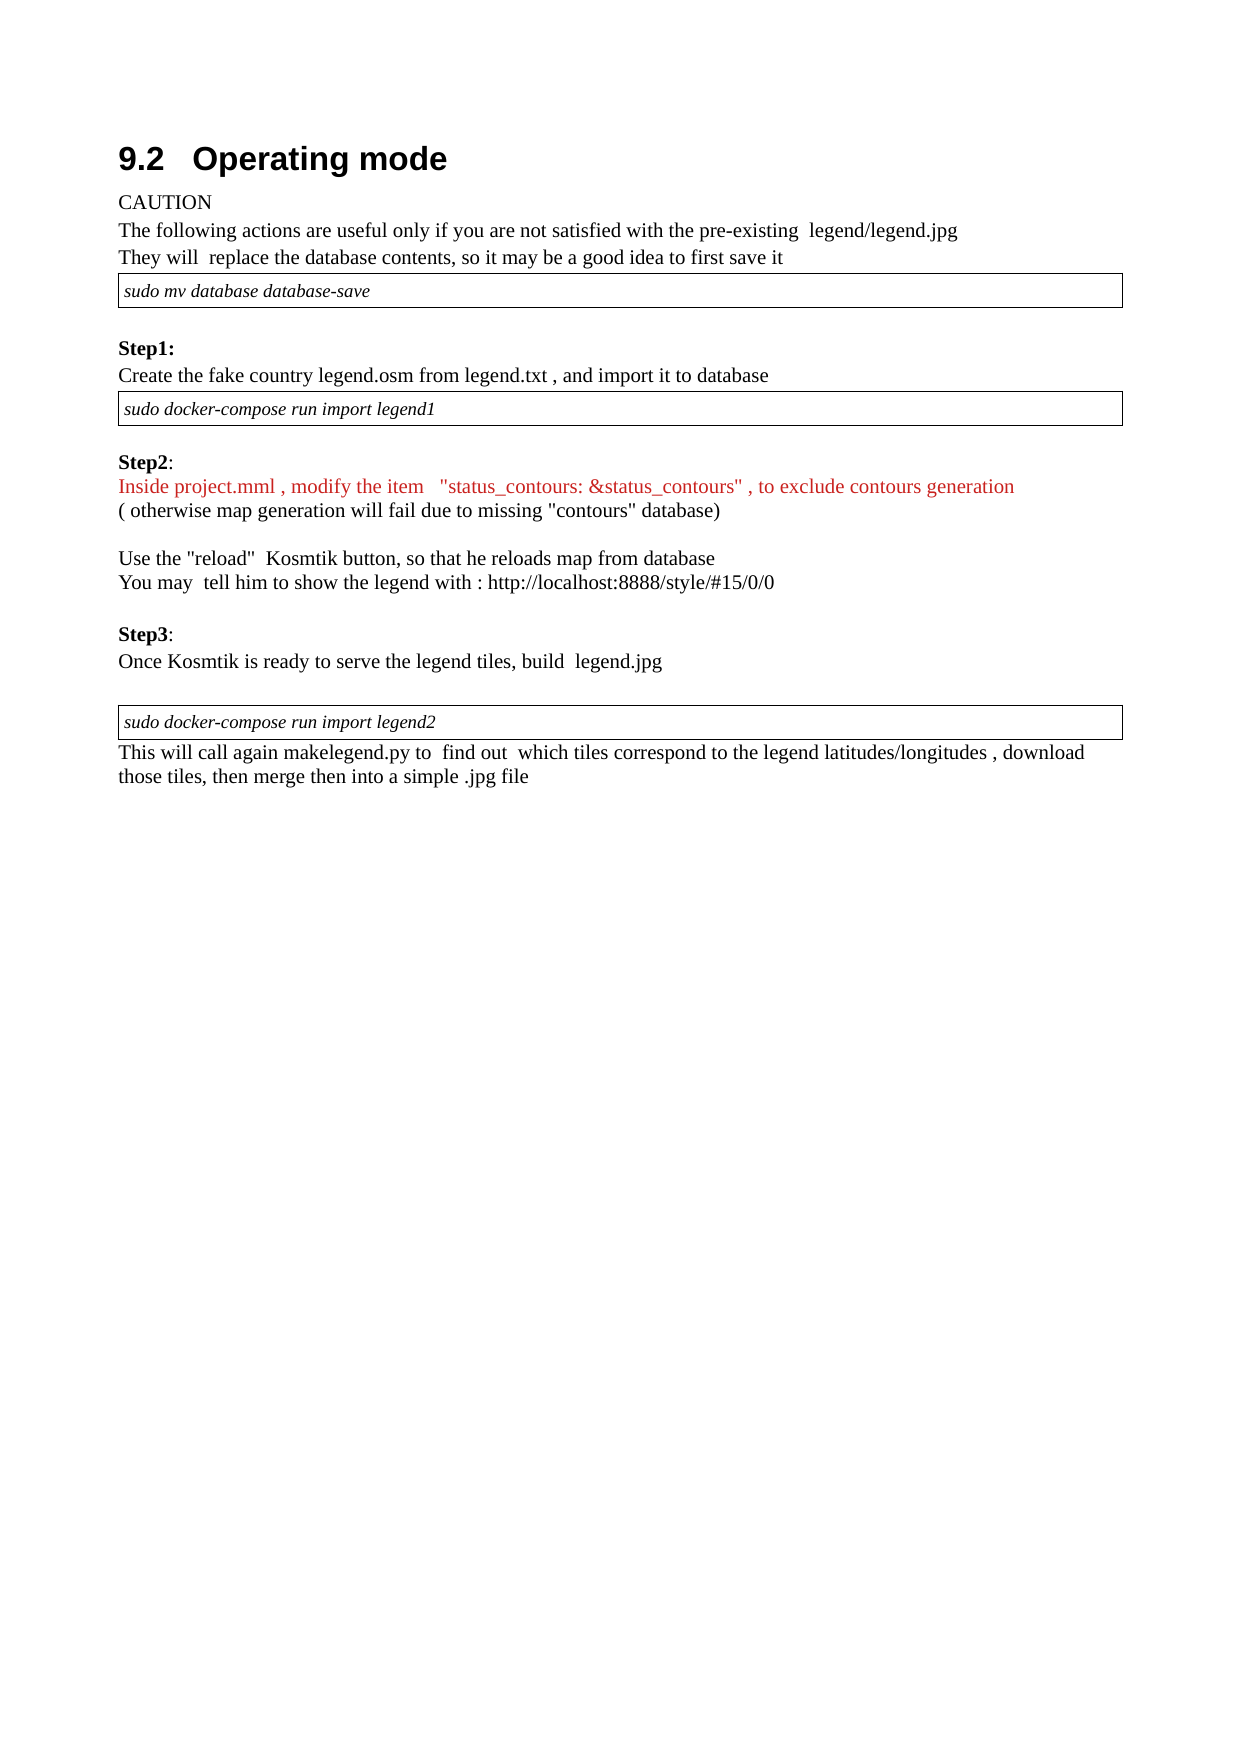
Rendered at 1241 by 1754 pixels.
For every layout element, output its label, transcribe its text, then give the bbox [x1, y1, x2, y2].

text Once Kosmtik is ready to serve the legend tiles, build legend.jpg [118, 649, 1122, 673]
text The following actions are useful only if you are not satisfied with the pre-existing legend/legend.jpg [118, 217, 1122, 242]
subtitle Operating mode [118, 139, 1122, 177]
table_header sudo docker-compose run import legend2 [119, 706, 1122, 739]
text Use the "reload" Kosmtik button, so that he reloads map from database [118, 546, 1122, 570]
text Step1: [118, 335, 1122, 359]
text Inside project.mml , modify the item "status_contours: &status_contours" , to exclude contours generation [118, 474, 1122, 498]
text You may tell him to show the legend with : http://localhost:8888/style/#15/0/0 [118, 570, 1122, 594]
text This will call again makelegend.py to find out which tiles correspond to the legend latitudes/longitudes , download those tiles, then merge then into a simple .jpg file [118, 740, 1122, 788]
text CAUTION [118, 190, 1122, 214]
table_header sudo docker-compose run import legend1 [119, 392, 1122, 425]
table_header sudo mv database database-save [119, 274, 1122, 307]
text Create the fake country legend.osm from legend.txt , and import it to database [118, 363, 1122, 387]
text Step3: [118, 622, 1122, 646]
text Step2: [118, 450, 1122, 474]
text ( otherwise map generation will fail due to missing "contours" database) [118, 498, 1122, 522]
text They will replace the database contents, so it may be a good idea to first save it [118, 245, 1122, 269]
